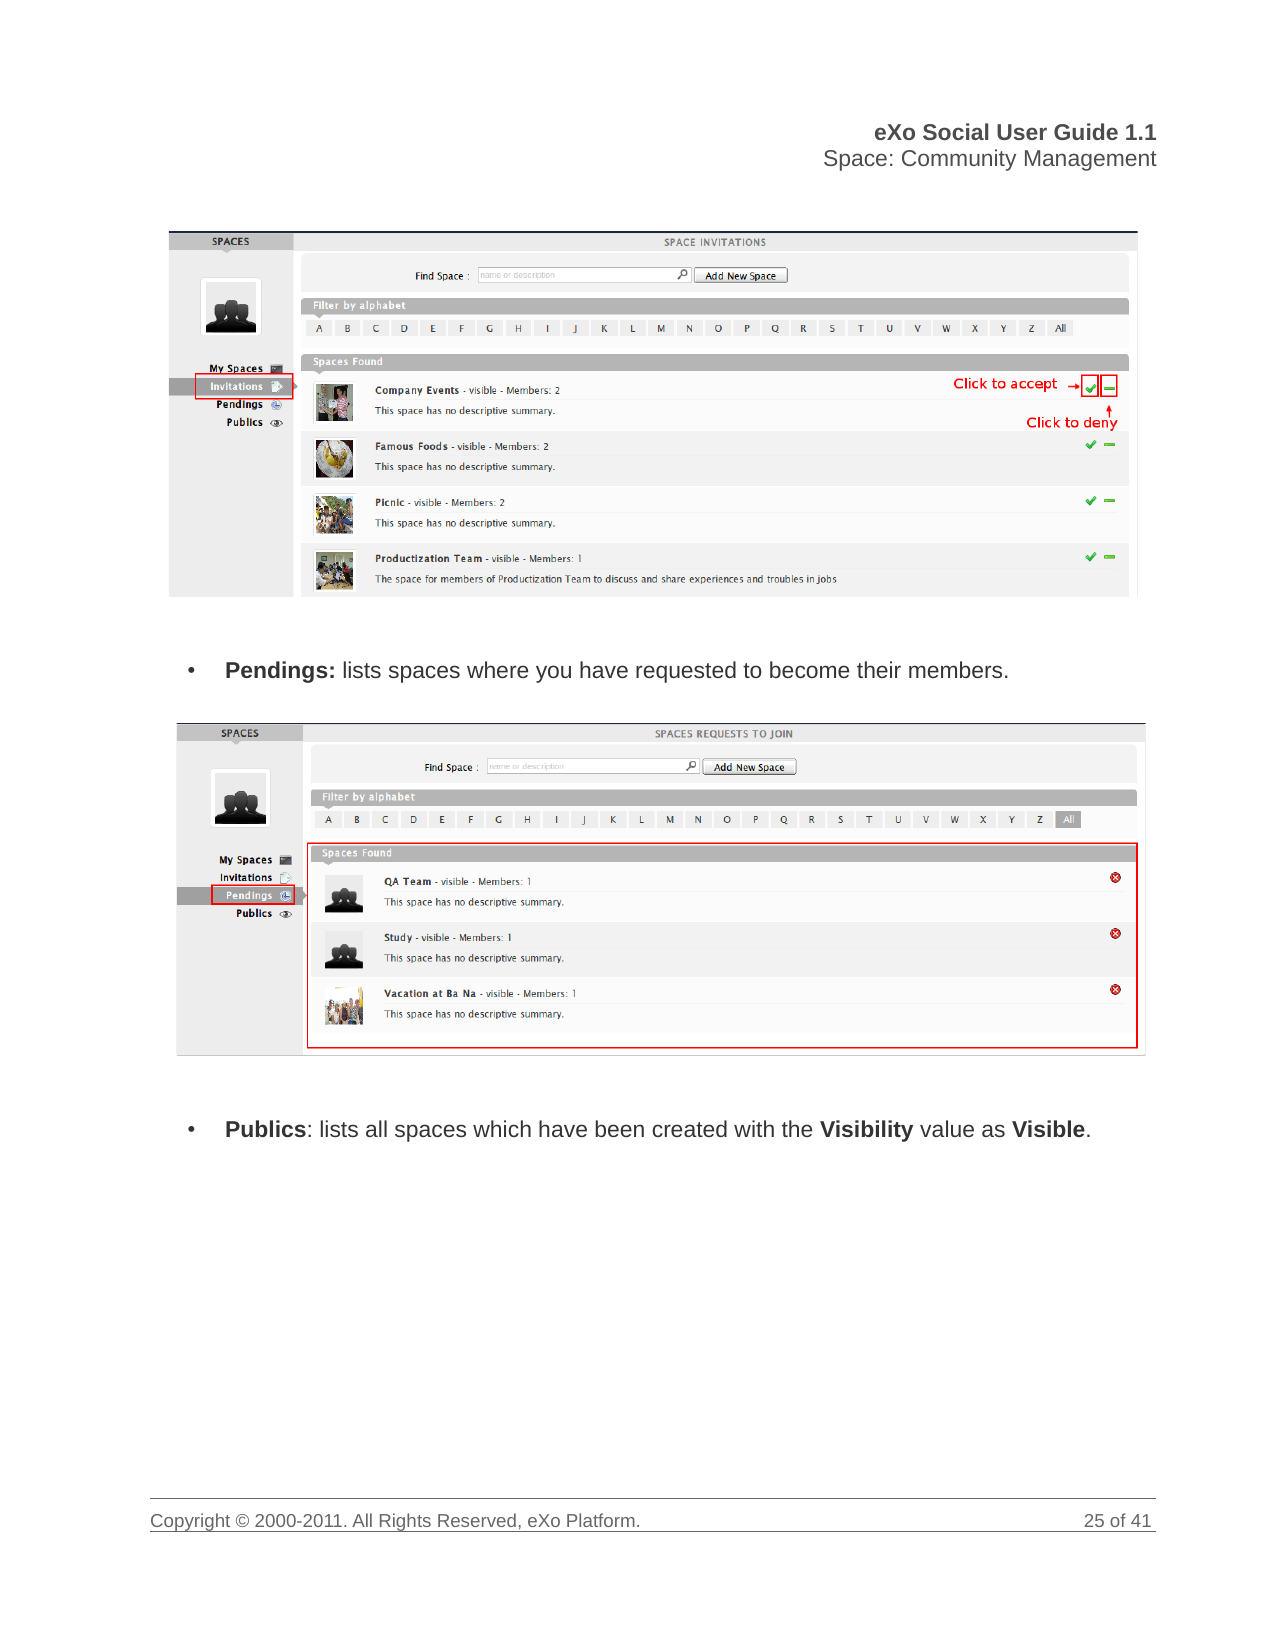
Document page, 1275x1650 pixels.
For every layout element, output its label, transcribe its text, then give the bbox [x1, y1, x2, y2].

picture [168, 231, 1138, 597]
picture [176, 723, 1146, 1056]
list Pendings: lists spaces where you have requested to become their members. [187, 657, 1156, 683]
list Publics: lists all spaces which have been created with the Visibility value as Visible. [187, 1116, 1156, 1142]
